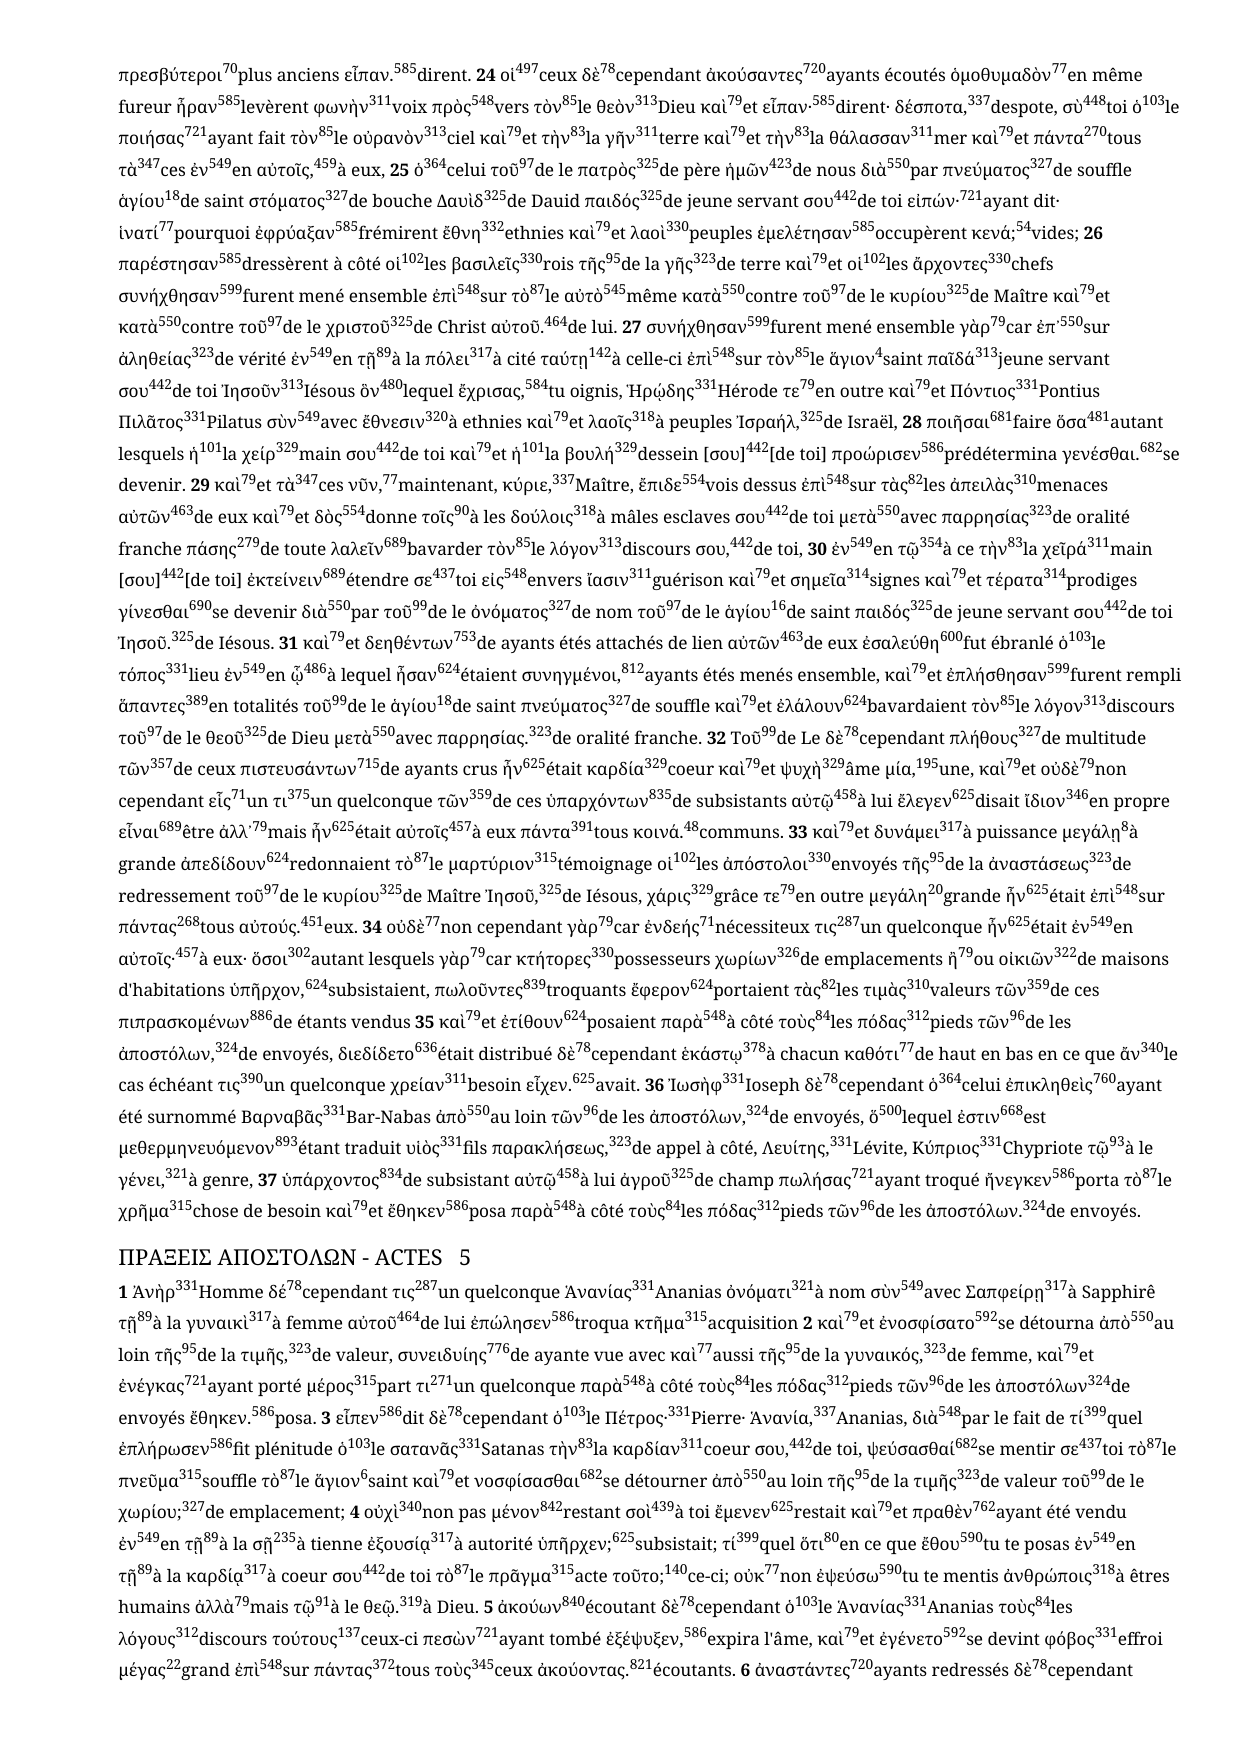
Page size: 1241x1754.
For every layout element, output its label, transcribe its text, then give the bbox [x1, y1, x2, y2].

text 1 Λαλούντων833de Bavardants δὲ78cependant αὐτῶν463de eux πρὸς548vers τὸν85le λαὸν313peuple ἐπέστησαν585présentèrent αὐτοῖς457à eux οἱ102les ἱερεῖς330sacrificateurs καὶ79et ὁ103le στρατηγὸς331stratège τοῦ99de le ἱεροῦ327de sanctuaire καὶ79et οἱ102les Σαδδουκαῖοι,330Sadducéens, 2 διαπονούμενοι866se peinants au travers διὰ548par le fait de τὸ348ce διδάσκειν689enseigner αὐτοὺς451eux τὸν85le λαὸν313peuple καὶ79et καταγγέλλειν689annoncer de haut en bas ἐν549en τῷ91à le Ἰησοῦ319à Iésous τὴν83la ἀνάστασιν311redressement τὴν478celle ἐκ550hors νεκρῶν,64de morts, 3 καὶ79et ἐπέβαλον585surjetèrent αὐτοῖς457à eux τὰς242les χεῖρας310mains καὶ79et ἔθεντο591se posèrent εἰς548envers τήρησιν311garde εἰς548envers τὴν344celle αὔριον·77demain· ἦν625était γὰρ79car ἑσπέρα329soirée ἤδη.77déjà. 4 πολλοὶ389nombreux δὲ78cependant τῶν357de ceux ἀκουσάντων715de ayants écoutés τὸν85le λόγον313discours ἐπίστευσαν585crurent καὶ79et ἐγενήθη600fut devenu [ὁ]364[celui] ἀριθμὸς331nombre τῶν96de les ἀνδρῶν324de hommes [ὡς]80[comme] χιλιάδες328milliers πέντε.194cinq. 5 Ἐγένετο592Se devint δὲ78cependant ἐπὶ548sur τὴν344celle αὔριον77demain συναχθῆναι683être mené ensemble αὐτῶν463de eux τοὺς84les ἄρχοντας312chefs καὶ79et τοὺς84les πρεσβυτέρους52plus anciens καὶ79et τοὺς84les γραμματεῖς312lettrés ἐν549en Ἰερουσαλήμ,317à Ierousalem, 6 καὶ79et Ἅννας331Anna ὁ103le ἀρχιερεὺς331chef sacrificateur καὶ79et Καϊάφας331Kaiapha καὶ79et Ἰωάννης331Ioannes καὶ79et Ἀλέξανδρος331Alexandre καὶ79et ὅσοι497autant lesquels ἦσαν624étaient ἐκ550hors γένους327de genre ἀρχιερατικοῦ,18de chef sacrifique, 7 καὶ79et στήσαντες720ayants dressés αὐτοὺς451eux ἐν549en τῷ93à le μέσῳ61à au milieu ἐπυνθάνοντο·630se enquéraient· ἐν549en ποίᾳ164à quelle δυνάμει317à puissance ἢ79ou ἐν549en ποίῳ167à quel ὀνόματι321à nom ἐποιήσατε583vous fîtes τοῦτο348ce-ci ὑμεῖς;447vous; 8 Τότε77Alors Πέτρος331Pierre πλησθεὶς760ayant été rempli πνεύματος327de souffle ἁγίου18de saint εἶπεν586dit πρὸς548vers αὐτούς·451eux· ἄρχοντες336chefs τοῦ97de le λαοῦ325de peuple καὶ79et πρεσβύτεροι,75plus anciens, 9 εἰ80si ἡμεῖς430nous σήμερον77aujourd'hui ἀνακρινόμεθα675nous sommes jugés de bas en haut ἐπὶ549sur εὐεργεσίᾳ317à travaillance au bien ἀνθρώπου325de être humain ἀσθενοῦς16de infirme ἐν549en τίνι402à quel οὗτος364celui-ci σέσωται,654a été sauvé, 10 γνωστὸν49connu ἔστω572soit πᾶσιν377à tous ὑμῖν438à vous καὶ79et παντὶ275à tout τῷ91à le λαῷ319à peuple Ἰσραὴλ325de Israël ὅτι80en ce que ἐν549en τῷ93à le ὀνόματι321à nom Ἰησοῦ325de Iésous Χριστοῦ325de Christ τοῦ97de le Ναζωραίου325de Nazoréen ὃν480lequel ὑμεῖς447vous ἐσταυρώσατε,583vous crucifiâtes, ὃν480lequel ὁ103le θεὸς331Dieu ἤγειρεν586éveilla ἐκ550hors νεκρῶν,64de morts, ἐν549en τούτῳ354à ce-ci οὗτος364celui-ci παρέστηκεν642a dressé à côté ἐνώπιον552en devant ὑμῶν441de vous ὑγιής.71sain. 11 οὗτός364celui-ci ἐστιν668est ὁ103le λίθος,331pierre, ὁ364celui ἐξουθενηθεὶς760ayant été exclu comme rien ὑφ᾽550sous ὑμῶν441de vous τῶν96de les οἰκοδόμων,324de édificateurs de maisons, ὁ498celui γενόμενος740se ayant devenu εἰς548envers κεφαλὴν311tête γωνίας.323de coin. 12 καὶ79et οὐκ77non ἔστιν668est ἐν549en ἄλλῳ378à autre οὐδενὶ275à aucun ἡ101la σωτηρία,329sauvetage, οὐδὲ77non cependant γὰρ79car ὄνομά333nom ἐστιν668est ἕτερον134autre-différent ὑπὸ548sous τὸν85le οὐρανὸν313ciel τὸ366ce δεδομένον815ayant été donné ἐν549en ἀνθρώποις318à êtres humains ἐν549en ᾧ488à lequel δεῖ668attache de lien σωθῆναι683être sauvé ἡμᾶς.416nous. 13 Θεωροῦντες839Observants δὲ78cependant τὴν83la τοῦ97de le Πέτρου325de Pierre παρρησίαν311oralité franche καὶ79et Ἰωάννου325de Ioannes καὶ79et καταλαβόμενοι739se ayants pris de haut en bas ὅτι80en ce que ἄνθρωποι330êtres humains ἀγράμματοί21illettrés εἰσιν667sont καὶ79et ἰδιῶται,330idiots, ἐθαύμαζον624étonnaient ἐπεγίνωσκόν624reconnaissaient τε79en outre αὐτοὺς451eux ὅτι80en ce que σὺν549avec τῷ91à le Ἰησοῦ319à Iésous ἦσαν,624étaient, 14 τόν85le τε79en outre ἄνθρωπον313être humain βλέποντες839regardants σὺν549avec αὐτοῖς457à eux ἑστῶτα770ayant dressé τὸν346celui τεθεραπευμένον796ayant été soigné οὐδὲν375aucun εἶχον624avaient ἀντειπεῖν.681contredire. 15 κελεύσαντες720ayants ordonnés δὲ78cependant αὐτοὺς451eux ἔξω552au-dehors τοῦ99de le συνεδρίου327de sanhédrin ἀπελθεῖν681éloigner συνέβαλλον624jetaient ensemble πρὸς548vers ἀλλήλους501les uns les autres 16 λέγοντες·839disants· τί399quel ποιήσωμεν894que nous fassions τοῖς90à les ἀνθρώποις318à êtres humains τούτοις;143à ceux-ci; ὅτι80en ce que μὲν77certes γὰρ79car γνωστὸν24connu σημεῖον333signe γέγονεν642a devenu δι᾽550par αὐτῶν463de eux πᾶσιν377à tous τοῖς351à ceux κατοικοῦσιν827à établissants maison d'habitation Ἰερουσαλὴμ311Ierousalem φανερὸν49visible καὶ79et οὐ77non δυνάμεθα669nous nous pouvons ἀρνεῖσθαι·690se nier· 17 ἀλλ᾽79mais ἵνα80afin que μὴ77ne pas ἐπὶ548sur πλεῖον73plus nombreusement διανεμηθῇ911que soit distribué en séparant εἰς548envers τὸν85le λαὸν313peuple ἀπειλησώμεθα900que nous nous menacions αὐτοῖς457à eux μηκέτι77ne pas plus λαλεῖν689bavarder ἐπὶ549sur τῷ93à le ὀνόματι321à nom τούτῳ146à ce-ci μηδενὶ378à ne pas un ἀνθρώπων.324de êtres humains. 18 Καὶ79Et καλέσαντες720ayants appelés αὐτοὺς451eux παρήγγειλαν585annoncèrent à côté τὸ348ce καθόλου77absolument μὴ77ne pas φθέγγεσθαι690se prononcer un son μηδὲ79ni cependant διδάσκειν689enseigner ἐπὶ549sur τῷ93à le ὀνόματι321à nom τοῦ97de le Ἰησοῦ.325de Iésous. 19 ὁ103le δὲ78cependant Πέτρος331Pierre καὶ79et Ἰωάννης331Ioannes ἀποκριθέντες759ayants étés répondus εἶπον585dirent πρὸς548vers αὐτούς·451eux· εἰ80si δίκαιόν49juste ἐστιν668est ἐνώπιον552en devant τοῦ97de le θεοῦ325de Dieu ὑμῶν441de vous ἀκούειν689écouter μᾶλλον77davantage ἢ79ou τοῦ97de le θεοῦ,325de Dieu, κρίνατε·553jugez· 20 οὐ77non δυνάμεθα669nous nous pouvons γὰρ79car ἡμεῖς430nous ἃ481lesquels εἴδαμεν581nous vîmes καὶ79et ἠκούσαμεν581nous écoutâmes μὴ77ne pas λαλεῖν.689bavarder. 21 οἱ468ceux δὲ78cependant προσαπειλησάμενοι739se ayants menacés auprès ἀπέλυσαν585délièrent au loin αὐτούς,451eux, μηδὲν375ne pas un εὑρίσκοντες839trouvants τὸ348ce πῶς77comment? κολάσωνται904que se corrigent αὐτούς,451eux, διὰ548par le fait de τὸν85le λαόν,313peuple, ὅτι80en ce que πάντες389tous ἐδόξαζον624glorifiaient τὸν85le θεὸν313Dieu ἐπὶ549sur τῷ354à ce γεγονότι·775à ayant devenu· 22 ἐτῶν326de ans γὰρ79car ἦν625était πλειόνων17de plus nombreusement τεσσεράκοντα192de quarante ὁ103le ἄνθρωπος331être humain ἐφ᾽548sur ὃν480lequel γεγόνει659avait devenu τὸ105le σημεῖον333signe τοῦτο158ce-ci τῆς95de la ἰάσεως.323de guérison. 23 Ἀπολυθέντες759Ayants étés déliés au loin δὲ78cependant ἦλθον585vinrent πρὸς548vers τοὺς244les ἰδίους345en propres καὶ79et ἀπήγγειλαν585rapportèrent annonce ὅσα481autant lesquels πρὸς548vers αὐτοὺς451eux οἱ102les ἀρχιερεῖς330chefs sacrificateurs καὶ79et οἱ102les πρεσβύτεροι70plus anciens εἶπαν.585dirent. 24 οἱ497ceux δὲ78cependant ἀκούσαντες720ayants écoutés ὁμοθυμαδὸν77en même fureur ἦραν585levèrent φωνὴν311voix πρὸς548vers τὸν85le θεὸν313Dieu καὶ79et εἶπαν·585dirent· δέσποτα,337despote, σὺ448toi ὁ103le ποιήσας721ayant fait τὸν85le οὐρανὸν313ciel καὶ79et τὴν83la γῆν311terre καὶ79et τὴν83la θάλασσαν311mer καὶ79et πάντα270tous τὰ347ces ἐν549en αὐτοῖς,459à eux, 25 ὁ364celui τοῦ97de le πατρὸς325de père ἡμῶν423de nous διὰ550par πνεύματος327de souffle ἁγίου18de saint στόματος327de bouche Δαυὶδ325de Dauid παιδός325de jeune servant σου442de toi εἰπών·721ayant dit· ἱνατί77pourquoi ἐφρύαξαν585frémirent ἔθνη332ethnies καὶ79et λαοὶ330peuples ἐμελέτησαν585occupèrent κενά;54vides; 26 παρέστησαν585dressèrent à côté οἱ102les βασιλεῖς330rois τῆς95de la γῆς323de terre καὶ79et οἱ102les ἄρχοντες330chefs συνήχθησαν599furent mené ensemble ἐπὶ548sur τὸ87le αὐτὸ545même κατὰ550contre τοῦ97de le κυρίου325de Maître καὶ79et κατὰ550contre τοῦ97de le χριστοῦ325de Christ αὐτοῦ.464de lui. 27 συνήχθησαν599furent mené ensemble γὰρ79car ἐπ᾽550sur ἀληθείας323de vérité ἐν549en τῇ89à la πόλει317à cité ταύτῃ142à celle-ci ἐπὶ548sur τὸν85le ἅγιον4saint παῖδά313jeune servant σου442de toi Ἰησοῦν313Iésous ὃν480lequel ἔχρισας,584tu oignis, Ἡρῴδης331Hérode τε79en outre καὶ79et Πόντιος331Pontius Πιλᾶτος331Pilatus σὺν549avec ἔθνεσιν320à ethnies καὶ79et λαοῖς318à peuples Ἰσραήλ,325de Israël, 28 ποιῆσαι681faire ὅσα481autant lesquels ἡ101la χείρ329main σου442de toi καὶ79et ἡ101la βουλή329dessein [σου]442[de toi] προώρισεν586prédétermina γενέσθαι.682se devenir. 29 καὶ79et τὰ347ces νῦν,77maintenant, κύριε,337Maître, ἔπιδε554vois dessus ἐπὶ548sur τὰς82les ἀπειλὰς310menaces αὐτῶν463de eux καὶ79et δὸς554donne τοῖς90à les δούλοις318à mâles esclaves σου442de toi μετὰ550avec παρρησίας323de oralité franche πάσης279de toute λαλεῖν689bavarder τὸν85le λόγον313discours σου,442de toi, 30 ἐν549en τῷ354à ce τὴν83la χεῖρά311main [σου]442[de toi] ἐκτείνειν689étendre σε437toi εἰς548envers ἴασιν311guérison καὶ79et σημεῖα314signes καὶ79et τέρατα314prodiges γίνεσθαι690se devenir διὰ550par τοῦ99de le ὀνόματος327de nom τοῦ97de le ἁγίου16de saint παιδός325de jeune servant σου442de toi Ἰησοῦ.325de Iésous. 31 καὶ79et δεηθέντων753de ayants étés attachés de lien αὐτῶν463de eux ἐσαλεύθη600fut ébranlé ὁ103le τόπος331lieu ἐν549en ᾧ486à lequel ἦσαν624étaient συνηγμένοι,812ayants étés menés ensemble, καὶ79et ἐπλήσθησαν599furent rempli ἅπαντες389en totalités τοῦ99de le ἁγίου18de saint πνεύματος327de souffle καὶ79et ἐλάλουν624bavardaient τὸν85le λόγον313discours τοῦ97de le θεοῦ325de Dieu μετὰ550avec παρρησίας.323de oralité franche. 32 Τοῦ99de Le δὲ78cependant πλήθους327de multitude τῶν357de ceux πιστευσάντων715de ayants crus ἦν625était καρδία329coeur καὶ79et ψυχὴ329âme μία,195une, καὶ79et οὐδὲ79non cependant εἷς71un τι375un quelconque τῶν359de ces ὑπαρχόντων835de subsistants αὐτῷ458à lui ἔλεγεν625disait ἴδιον346en propre εἶναι689être ἀλλ᾽79mais ἦν625était αὐτοῖς457à eux πάντα391tous κοινά.48communs. 33 καὶ79et δυνάμει317à puissance μεγάλῃ8à grande ἀπεδίδουν624redonnaient τὸ87le μαρτύριον315témoignage οἱ102les ἀπόστολοι330envoyés τῆς95de la ἀναστάσεως323de redressement τοῦ97de le κυρίου325de Maître Ἰησοῦ,325de Iésous, χάρις329grâce τε79en outre μεγάλη20grande ἦν625était ἐπὶ548sur πάντας268tous αὐτούς.451eux. 34 οὐδὲ77non cependant γὰρ79car ἐνδεής71nécessiteux τις287un quelconque ἦν625était ἐν549en αὐτοῖς·457à eux· ὅσοι302autant lesquels γὰρ79car κτήτορες330possesseurs χωρίων326de emplacements ἢ79ou οἰκιῶν322de maisons d'habitations ὑπῆρχον,624subsistaient, πωλοῦντες839troquants ἔφερον624portaient τὰς82les τιμὰς310valeurs τῶν359de ces πιπρασκομένων886de étants vendus 35 καὶ79et ἐτίθουν624posaient παρὰ548à côté τοὺς84les πόδας312pieds τῶν96de les ἀποστόλων,324de envoyés, διεδίδετο636était distribué δὲ78cependant ἑκάστῳ378à chacun καθότι77de haut en bas en ce que ἄν340le cas échéant τις390un quelconque χρείαν311besoin εἶχεν.625avait. 36 Ἰωσὴφ331Ioseph δὲ78cependant ὁ364celui ἐπικληθεὶς760ayant été surnommé Βαρναβᾶς331Bar-Nabas ἀπὸ550au loin τῶν96de les ἀποστόλων,324de envoyés, ὅ500lequel ἐστιν668est μεθερμηνευόμενον893étant traduit υἱὸς331fils παρακλήσεως,323de appel à côté, Λευίτης,331Lévite, Κύπριος331Chypriote τῷ93à le γένει,321à genre, 37 ὑπάρχοντος834de subsistant αὐτῷ458à lui ἀγροῦ325de champ πωλήσας721ayant troqué ἤνεγκεν586porta τὸ87le χρῆμα315chose de besoin καὶ79et ἔθηκεν586posa παρὰ548à côté τοὺς84les πόδας312pieds τῶν96de les ἀποστόλων.324de envoyés. [118, 59, 1181, 1223]
text ΠΡΑΞΕΙΣ ΑΠΟΣΤΟΛΩΝ - ACTES 5 [118, 1241, 1181, 1271]
text 1 Ἀνὴρ331Homme δέ78cependant τις287un quelconque Ἁνανίας331Ananias ὀνόματι321à nom σὺν549avec Σαπφείρῃ317à Sapphirê τῇ89à la γυναικὶ317à femme αὐτοῦ464de lui ἐπώλησεν586troqua κτῆμα315acquisition 2 καὶ79et ἐνοσφίσατο592se détourna ἀπὸ550au loin τῆς95de la τιμῆς,323de valeur, συνειδυίης776de ayante vue avec καὶ77aussi τῆς95de la γυναικός,323de femme, καὶ79et ἐνέγκας721ayant porté μέρος315part τι271un quelconque παρὰ548à côté τοὺς84les πόδας312pieds τῶν96de les ἀποστόλων324de envoyés ἔθηκεν.586posa. 3 εἶπεν586dit δὲ78cependant ὁ103le Πέτρος·331Pierre· Ἁνανία,337Ananias, διὰ548par le fait de τί399quel ἐπλήρωσεν586fit plénitude ὁ103le σατανᾶς331Satanas τὴν83la καρδίαν311coeur σου,442de toi, ψεύσασθαί682se mentir σε437toi τὸ87le πνεῦμα315souffle τὸ87le ἅγιον6saint καὶ79et νοσφίσασθαι682se détourner ἀπὸ550au loin τῆς95de la τιμῆς323de valeur τοῦ99de le χωρίου;327de emplacement; 4 οὐχὶ340non pas μένον842restant σοὶ439à toi ἔμενεν625restait καὶ79et πραθὲν762ayant été vendu ἐν549en τῇ89à la σῇ235à tienne ἐξουσίᾳ317à autorité ὑπῆρχεν;625subsistait; τί399quel ὅτι80en ce que ἔθου590tu te posas ἐν549en τῇ89à la καρδίᾳ317à coeur σου442de toi τὸ87le πρᾶγμα315acte τοῦτο;140ce-ci; οὐκ77non ἐψεύσω590tu te mentis ἀνθρώποις318à êtres humains ἀλλὰ79mais τῷ91à le θεῷ.319à Dieu. 5 ἀκούων840écoutant δὲ78cependant ὁ103le Ἁνανίας331Ananias τοὺς84les λόγους312discours τούτους137ceux-ci πεσὼν721ayant tombé ἐξέψυξεν,586expira l'âme, καὶ79et ἐγένετο592se devint φόβος331effroi μέγας22grand ἐπὶ548sur πάντας372tous τοὺς345ceux ἀκούοντας.821écoutants. 6 ἀναστάντες720ayants redressés δὲ78cependant οἱ102les νεώτεροι21plus jeunes συνέστειλαν585équipèrent ensemble αὐτὸν452lui καὶ79et ἐξενέγκαντες720ayants exportés ἔθαψαν.585ensevelirent. 7 Ἐγένετο592Se devint δὲ78cependant ὡς77comme ὡρῶν322de heures τριῶν188de trois διάστημα333intervalle καὶ79et ἡ101la γυνὴ329femme αὐτοῦ464de lui μὴ77ne pas εἰδυῖα781ayante sue τὸ348ce γεγονὸς772ayant devenu εἰσῆλθεν.586vint à l'intérieur. 8 ἀπεκρίθη600fut répondu δὲ78cependant πρὸς548vers αὐτὴν450elle Πέτρος·331Pierre· εἰπέ554dis μοι,420à moi, εἰ80si τοσούτου360de tant τὸ87le χωρίον315emplacement ἀπέδοσθε;589vous vous redonnâtes; ἡ467celle δὲ78cependant εἶπεν·586dit· ναί,304oui, τοσούτου.360de tant. 9 ὁ103le δὲ78cependant Πέτρος331Pierre πρὸς548vers αὐτήν·450elle· τί399quel ὅτι80en ce que συνεφωνήθη600fut voixé ensemble ὑμῖν438à vous πειράσαι681mettre en tentation τὸ87le πνεῦμα315souffle κυρίου;325de Maître; ἰδοὺ306voici οἱ102les πόδες330pieds τῶν357de ceux θαψάντων715de ayants ensevelis τὸν85le ἄνδρα313homme σου442de toi ἐπὶ549sur τῇ89à la θύρᾳ317à porte καὶ79et ἐξοίσουσίν605exporteront σε.437toi. 10 ἔπεσεν586tomba δὲ78cependant παραχρῆμα77instantanément πρὸς548vers τοὺς84les πόδας312pieds αὐτοῦ464de lui καὶ79et ἐξέψυξεν·586expira l'âme· εἰσελθόντες720ayants venus à l'intérieur δὲ78cependant οἱ102les νεανίσκοι330adolescents εὗρον585trouvèrent αὐτὴν450elle νεκρὰν30morte καὶ79et ἐξενέγκαντες720ayants exportés ἔθαψαν585ensevelirent πρὸς548vers τὸν85le ἄνδρα313homme αὐτῆς,462de elle, 11 καὶ79et ἐγένετο592se devint φόβος331effroi μέγας22grand ἐφ᾽548sur ὅλην267toute entière τὴν83la ἐκκλησίαν311église καὶ79et ἐπὶ548sur πάντας372tous τοὺς345ceux ἀκούοντας821écoutants ταῦτα.347ces-ci. 12 Διὰ550Par δὲ78cependant τῶν94de les χειρῶν322de mains τῶν96de les ἀποστόλων324de envoyés ἐγίνετο631se devenait σημεῖα332signes καὶ79et τέρατα332prodiges πολλὰ288nombreux ἐν549en τῷ91à le λαῷ.319à peuple. καὶ79et ἦσαν624étaient ὁμοθυμαδὸν77en même fureur πάντες389tous ἐν549en τῇ89à la στοᾷ317à portique Σολομῶντος,325de Solomon, 13 τῶν96de les δὲ78cependant λοιπῶν383de restants οὐδεὶς390aucun ἐτόλμα625osait κολλᾶσθαι692être collé αὐτοῖς,457à eux, ἀλλ᾽79mais ἐμεγάλυνεν625magnifiait αὐτοὺς451eux ὁ103le λαός.331peuple. 14 μᾶλλον77davantage δὲ78cependant προσετίθεντο635étaient apposé πιστεύοντες839croyants τῷ91à le κυρίῳ,319à Maître, πλήθη332multitudes ἀνδρῶν324de hommes τε79en outre καὶ79et γυναικῶν,322de femmes, 15 ὥστε80de sorte que καὶ77aussi εἰς548envers τὰς82les πλατείας310places ἐκφέρειν689exporter τοὺς84les ἀσθενεῖς52infirmes καὶ79et τιθέναι689poser ἐπὶ550sur κλιναρίων326de châlits καὶ79et κραβάττων,324de grabats, ἵνα80afin que ἐρχομένου861de se venant Πέτρου325de Pierre κἂν80et si ἡ101la σκιὰ329ombre ἐπισκιάσῃ899que ombre sur τινὶ378à un quelconque αὐτῶν.463de eux. 16 συνήρχετο631se venait ensemble δὲ78cependant καὶ77aussi τὸ105le πλῆθος333multitude τῶν94de les πέριξ77alentour πόλεων322de cités Ἰερουσαλὴμ323de Ierousalem φέροντες839portants ἀσθενεῖς52infirmes καὶ79et ὀχλουμένους874étants remués en foules ὑπὸ550sous πνευμάτων326de souffles ἀκαθάρτων,17de impurs, οἵτινες497lesquels des quelconques ἐθεραπεύοντο635étaient soigné ἅπαντες.389en totalités. 17 Ἀναστὰς721Ayant redressé δὲ78cependant ὁ103le ἀρχιερεὺς331chef sacrificateur καὶ79et πάντες286tous οἱ363ceux σὺν549avec αὐτῷ,458à lui, ἡ101la οὖσα838étante αἵρεσις329hérésie τῶν96de les Σαδδουκαίων,324de Sadducéens, ἐπλήσθησαν599furent rempli ζήλου325de zèle 18 καὶ79et ἐπέβαλον585surjetèrent τὰς242les χεῖρας310mains ἐπὶ548sur τοὺς84les ἀποστόλους312envoyés καὶ79et ἔθεντο591se posèrent αὐτοὺς451eux ἐν549en τηρήσει317à garde δημοσίᾳ.8à publique. 19 Ἄγγελος331Ange δὲ78cependant κυρίου325de Maître διὰ550par νυκτὸς323de nuit ἤνοιξε586ouvrit τὰς82les θύρας310portes τῆς95de la φυλακῆς323de gardiennage ἐξαγαγών721ayant conduit dehors τε79en outre αὐτοὺς451eux εἶπεν·586dit· 20 πορεύεσθε573que vous vous allez καὶ79et σταθέντες759ayants étés dressés λαλεῖτε569bavardez ἐν549en τῷ93à le ἱερῷ321à sanctuaire τῷ91à le λαῷ319à peuple πάντα270tous τὰ86les ῥήματα314oraux τῆς95de la ζωῆς323de vie ταύτης.148de celle-ci. 21 ἀκούσαντες720ayants écoutés δὲ78cependant εἰσῆλθον585vinrent à l'intérieur ὑπὸ548sous τὸν85le ὄρθρον313aube εἰς548envers τὸ87le ἱερὸν315sanctuaire καὶ79et ἐδίδασκον.624enseignaient. Παραγενόμενος740Se ayant devenu à côté δὲ78cependant ὁ103le ἀρχιερεὺς331chef sacrificateur καὶ79et οἱ363ceux σὺν549avec αὐτῷ458à lui συνεκάλεσαν585appelèrent ensemble τὸ87le συνέδριον315sanhédrin καὶ79et πᾶσαν267toute τὴν83la γερουσίαν311gérousie τῶν96de les υἱῶν324de fils Ἰσραὴλ325de Israël καὶ79et ἀπέστειλαν585envoyèrent εἰς548envers τὸ87le δεσμωτήριον315détention ἀχθῆναι683être conduit αὐτούς.451eux. 22 οἱ468ceux δὲ78cependant παραγενόμενοι739se ayants devenus à côté ὑπηρέται330ministres οὐχ77non εὗρον585trouvèrent αὐτοὺς451eux ἐν549en τῇ89à la φυλακῇ·317à gardiennage· ἀναστρέψαντες720ayants tournés de bas en haut δὲ78cependant ἀπήγγειλαν585rapportèrent annonce 23 λέγοντες839disants ὅτι80en ce que τὸ87le δεσμωτήριον315détention εὕρομεν581nous trouvâmes κεκλεισμένον798ayant été fermé à clef ἐν549en πάσῃ273à toute ἀσφαλείᾳ317à sécurité καὶ79et τοὺς84les φύλακας312gardiens ἑστῶτας769ayants dressés ἐπὶ550sur τῶν94de les θυρῶν,322de portes, ἀνοίξαντες720ayants ouverts δὲ78cependant ἔσω77dedans οὐδένα373aucun εὕρομεν.581nous trouvâmes. 24 ὡς80comme δὲ78cependant ἤκουσαν585écoutèrent τοὺς84les λόγους312discours τούτους137ceux-ci ὅ103le τε79en outre στρατηγὸς331stratège τοῦ99de le ἱεροῦ327de sanctuaire καὶ79et οἱ102les ἀρχιερεῖς,330chefs sacrificateurs, διηπόρουν624hésitaient complètement περὶ550autour αὐτῶν463de eux τί412quel ἂν340le cas échéant γένοιτο696que se devienne τοῦτο.366ce-ci. 25 παραγενόμενος740se ayant devenu à côté δέ78cependant τις390un quelconque ἀπήγγειλεν586rapporta annonce αὐτοῖς457à eux ὅτι80en ce que ἰδοὺ306voici οἱ102les ἄνδρες330hommes οὓς479lesquels ἔθεσθε589vous vous posâtes ἐν549en τῇ89à la φυλακῇ317à gardiennage εἰσὶν667sont ἐν549en τῷ93à le ἱερῷ321à sanctuaire ἑστῶτες782ayants dressés καὶ79et διδάσκοντες839enseignants τὸν85le λαόν.313peuple. 26 Τότε77Alors ἀπελθὼν721ayant éloigné ὁ103le στρατηγὸς331stratège σὺν549avec τοῖς90à les ὑπηρέταις318à ministres ἦγεν625conduisait αὐτοὺς451eux οὐ77non μετὰ550avec βίας,323de violence, ἐφοβοῦντο630se effrayaient γὰρ79car τὸν85le λαὸν313peuple μὴ80ne pas λιθασθῶσιν.910que soient pierré. 27 Ἀγαγόντες720Ayants conduits δὲ78cependant αὐτοὺς451eux ἔστησαν585dressèrent ἐν549en τῷ93à le συνεδρίῳ.321à sanhédrin. καὶ79et ἐπηρώτησεν586surinterrogea αὐτοὺς451eux ὁ103le ἀρχιερεὺς331chef sacrificateur 28 λέγων·840disant· [οὐ]77[non] παραγγελίᾳ317à annonciation d'à côté παρηγγείλαμεν581nous annonçâmes à côté ὑμῖν438à vous μὴ77ne pas διδάσκειν689enseigner ἐπὶ549sur τῷ93à le ὀνόματι321à nom τούτῳ,146à ce-ci, καὶ79et ἰδοὺ306voici πεπληρώκατε639vous avez fait plénitude τὴν83la Ἰερουσαλὴμ311Ierousalem τῆς95de la διδαχῆς323de enseignement ὑμῶν441de vous καὶ79et βούλεσθε671vous vous avez dessein ἐπαγαγεῖν681mener sur ἐφ᾽548sur ἡμᾶς416nous τὸ87le αἷμα315sang τοῦ97de le ἀνθρώπου325de être humain τούτου.150de celui-ci. 29 Ἀποκριθεὶς760Ayant été répondu δὲ78cependant Πέτρος331Pierre καὶ79et οἱ102les ἀπόστολοι330envoyés εἶπαν·585dirent· πειθαρχεῖν689obéir à l'autorité δεῖ668attache de lien θεῷ319à Dieu μᾶλλον77davantage ἢ79ou ἀνθρώποις.318à êtres humains. 30 ὁ103le θεὸς331Dieu τῶν96de les πατέρων324de pères ἡμῶν423de nous ἤγειρεν586éveilla Ἰησοῦν313Iésous ὃν480lequel ὑμεῖς447vous διεχειρίσασθε589vous vous manipulâtes en séparant κρεμάσαντες720ayants suspendus ἐπὶ550sur ξύλου·327de bois· 31 τοῦτον346celui-ci ὁ103le θεὸς331Dieu ἀρχηγὸν313chef conducteur καὶ79et σωτῆρα313sauveur ὕψωσεν586haussa τῇ89à la δεξιᾷ57à droite αὐτοῦ464de lui [τοῦ]360[de ce] δοῦναι681donner μετάνοιαν311transintelligence τῷ91à le Ἰσραὴλ319à Israël καὶ79et ἄφεσιν311abandon ἁμαρτιῶν.322de fautes. 32 καὶ79et ἡμεῖς430nous ἐσμεν663nous sommes μάρτυρες330témoins τῶν98de les ῥημάτων326de oraux τούτων151de ces-ci καὶ79et τὸ105le πνεῦμα333souffle τὸ105le ἅγιον24saint ὃ482lequel ἔδωκεν586donna ὁ103le θεὸς331Dieu τοῖς351à ceux πειθαρχοῦσιν827à obéissants à l'autorité αὐτῷ.458à lui. 33 Οἱ468Ceux δὲ78cependant ἀκούσαντες720ayants écoutés διεπρίοντο635étaient scié au travers καὶ79et ἐβούλοντο630se avaient dessein ἀνελεῖν681saisir de bas en haut αὐτούς.451eux. 34 ἀναστὰς721ayant redressé δέ78cependant τις287un quelconque ἐν549en τῷ93à le συνεδρίῳ321à sanhédrin Φαρισαῖος331Pharisien ὀνόματι321à nom Γαμαλιήλ,331Gamaliel, νομοδιδάσκαλος331enseignant légiste τίμιος22de valeur παντὶ275à tout τῷ91à le λαῷ,319à peuple, ἐκέλευσεν586ordonna ἔξω77au-dehors βραχὺ55court τοὺς84les ἀνθρώπους312êtres humains ποιῆσαι681faire 35 εἶπέν586dit τε79en outre πρὸς548vers αὐτούς·451eux· ἄνδρες336hommes Ἰσραηλῖται,336Israélites, προσέχετε569attenez ἑαυτοῖς519à vous-mêmes ἐπὶ549sur τοῖς90à les ἀνθρώποις318à êtres humains τούτοις143à ceux-ci τί399quel μέλλετε665vous imminez πράσσειν.689pratiquer. 36 πρὸ550d'avant γὰρ79car τούτων147de celles-ci τῶν94de les ἡμερῶν322de journées ἀνέστη586redressa Θευδᾶς331Theudas λέγων840disant εἶναί689être τινα373un quelconque ἑαυτόν,528lui-même, ᾧ486à lequel προσεκλίθη600fut cliné auprès ἀνδρῶν324de hommes ἀριθμὸς331nombre ὡς77comme τετρακοσίων·64de quatre cents· ὃς498lequel ἀνῃρέθη,600fut saisi de bas en haut, καὶ79et πάντες389tous ὅσοι497autant lesquels ἐπείθοντο635étaient persuadé αὐτῷ458à lui διελύθησαν599furent dissous complètement καὶ79et ἐγένοντο591se devinrent εἰς548envers οὐδέν.375aucun. 37 μετὰ548après τοῦτον346celui-ci ἀνέστη586redressa Ἰούδας331Iouda ὁ103le Γαλιλαῖος22Galiléen ἐν549en ταῖς88à les ἡμέραις316à journées τῆς95de la ἀπογραφῆς323de apographe καὶ79et ἀπέστησεν586dressa au loin λαὸν313peuple ὀπίσω552derrière αὐτοῦ·464de lui· κἀκεῖνος364et celui-là ἀπώλετο592se dépérit καὶ79et πάντες389tous ὅσοι497autant lesquels ἐπείθοντο635étaient persuadé αὐτῷ458à lui διεσκορπίσθησαν.599furent dispersé au travers. 38 καὶ79et τὰ347ces νῦν77maintenant λέγω664je dis ὑμῖν,438à vous, ἀπόστητε553dressez au loin ἀπὸ550au loin τῶν96de les ἀνθρώπων324de êtres humains τούτων149de ceux-ci καὶ79et ἄφετε553abandonnez αὐτούς·451eux· ὅτι80en ce que ἐὰν80si le cas échéant ᾖ921que soit ἐξ550hors ἀνθρώπων324de êtres humains ἡ101la βουλὴ329dessein αὕτη154celle-ci ἢ79ou τὸ105le ἔργον333travail τοῦτο,158ce-ci, καταλυθήσεται,619sera délié vers le bas, 39 εἰ80si δὲ78cependant ἐκ550hors θεοῦ325de Dieu ἐστιν,668est, οὐ77non δυνήσεσθε609vous vous pourrez καταλῦσαι681délier vers le bas αὐτούς,451eux, μήποτε80de peur que καὶ77aussi θεομάχοι70combattants Dieu εὑρεθῆτε.908que vous soyez trouvé. ἐπείσθησαν599furent persuadé δὲ78cependant αὐτῷ458à lui 40 καὶ79et προσκαλεσάμενοι739se ayants appelés auprès τοὺς84les ἀποστόλους312envoyés δείραντες720ayants pelés παρήγγειλαν585annoncèrent à côté μὴ77ne pas λαλεῖν689bavarder ἐπὶ549sur τῷ93à le ὀνόματι321à nom τοῦ97de le Ἰησοῦ325de Iésous καὶ79et ἀπέλυσαν.585délièrent au loin. 41 Οἱ468Ceux μὲν340certes οὖν79donc ἐπορεύοντο630se allaient χαίροντες839étants de joie ἀπὸ550au loin προσώπου327de face τοῦ99de le συνεδρίου,327de sanhédrin, ὅτι80en ce que κατηξιώθησαν599furent jugé digne de haut en bas ὑπὲρ550au-dessus τοῦ259de le ὀνόματος327de nom ἀτιμασθῆναι,683être dévalorisé, 42 πᾶσάν267toute τε79en outre ἡμέραν311journée ἐν549en τῷ93à le ἱερῷ321à sanctuaire καὶ79et κατ᾽548selon οἶκον313maison οὐκ77non ἐπαύοντο630se pausaient διδάσκοντες839enseignants καὶ79et εὐαγγελιζόμενοι866se évangélisants τὸν85le χριστὸν313Christ Ἰησοῦν.313Iésous. [118, 1276, 1181, 1682]
